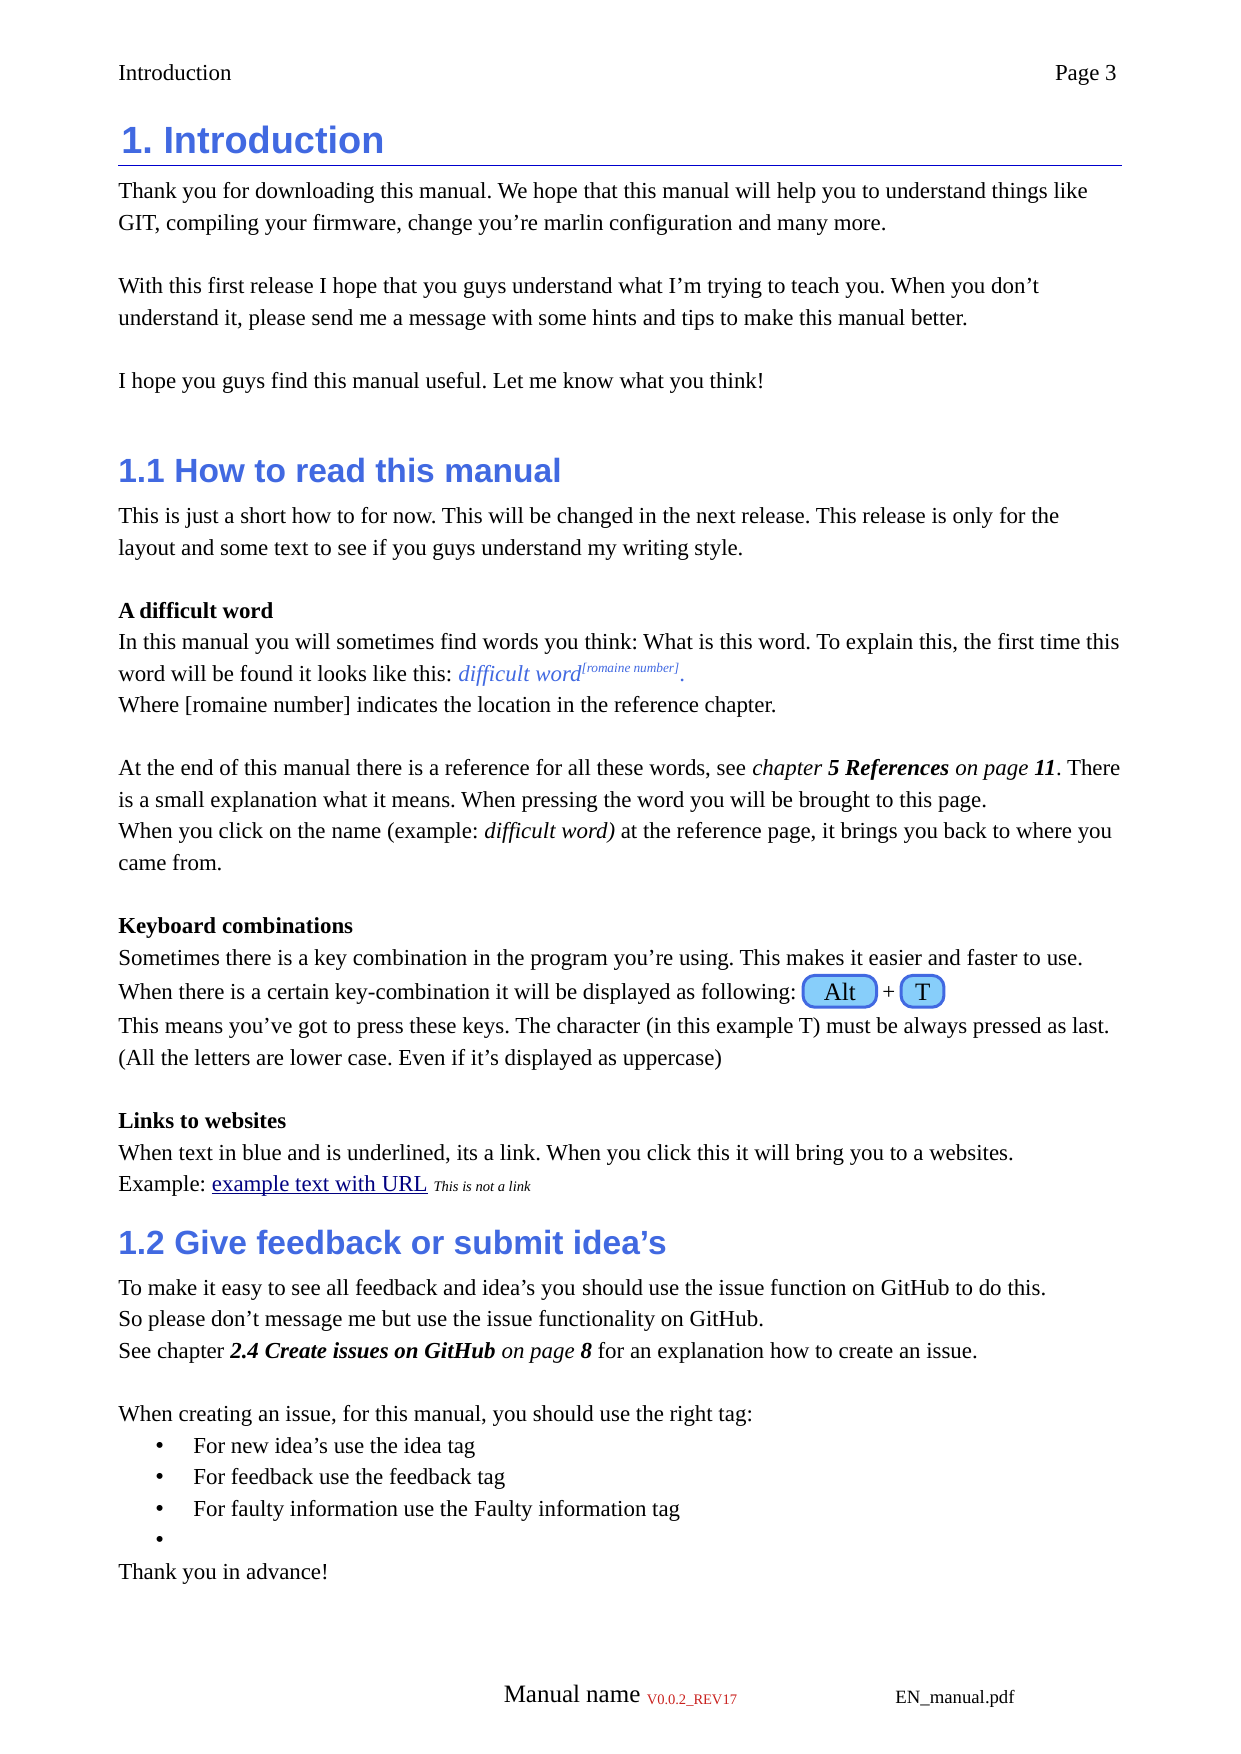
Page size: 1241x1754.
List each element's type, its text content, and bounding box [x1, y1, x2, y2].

text A difficult word [118, 597, 1122, 623]
list For feedback use the feedback tag [156, 1463, 1122, 1489]
text When there is a certain key-combination it will be displayed as following: + This means you’ve got to press these keys. The character (in this example T) must be always pressed as last. [118, 975, 1122, 1039]
text When text in blue and is underlined, its a link. When you click this it will bring you to a websites. Example: example text with URL This is not a link [118, 1139, 1122, 1197]
text (All the letters are lower case. Even if it’s displayed as uppercase) [118, 1044, 1122, 1070]
text When creating an issue, for this manual, you should use the right tag: [118, 1400, 1122, 1426]
text Links to websites [118, 1107, 1122, 1133]
text I hope you guys find this manual useful. Let me know what you think! [118, 367, 1122, 393]
subtitle How to read this manual [118, 451, 1122, 489]
text With this first release I hope that you guys understand what I’m trying to teach you. When you don’t understand it, please send me a message with some hints and tips to make this manual better. [118, 272, 1122, 330]
text This is just a short how to for now. This will be changed in the next release. This release is only for the layout and some text to see if you guys understand my writing style. [118, 502, 1122, 560]
subtitle Give feedback or submit idea’s [118, 1223, 1122, 1261]
text Thank you for downloading this manual. We hope that this manual will help you to understand things like GIT, compiling your firmware, change you’re marlin configuration and many more. [118, 177, 1122, 235]
subtitle Introduction [118, 115, 1122, 165]
text In this manual you will sometimes find words you think: What is this word. To explain this, the first time this word will be found it looks like this: difficult word[romaine number]. Where [romaine number] indicates the location in the reference chapter. [118, 628, 1122, 718]
text To make it easy to see all feedback and idea’s you should use the issue function on GitHub to do this. So please don’t message me but use the issue functionality on GitHub. See chapter 1.4 Create issues on GitHub on page 8 for an explanation how to create an issue. [118, 1274, 1122, 1363]
list For new idea’s use the idea tag [156, 1432, 1122, 1458]
text At the end of this manual there is a reference for all these words, see chapter 4 References on page 11. There is a small explanation what it means. When pressing the word you will be brought to this page. When you click on the name (example: difficult word) at the reference page, it brings you back to where you came from. [118, 754, 1122, 876]
text Thank you in advance! [118, 1558, 1122, 1616]
text Keyboard combinations [118, 912, 1122, 939]
text Sometimes there is a key combination in the program you’re using. This makes it easier and faster to use. [118, 944, 1122, 970]
list For faulty information use the Faulty information tag [156, 1495, 1122, 1521]
